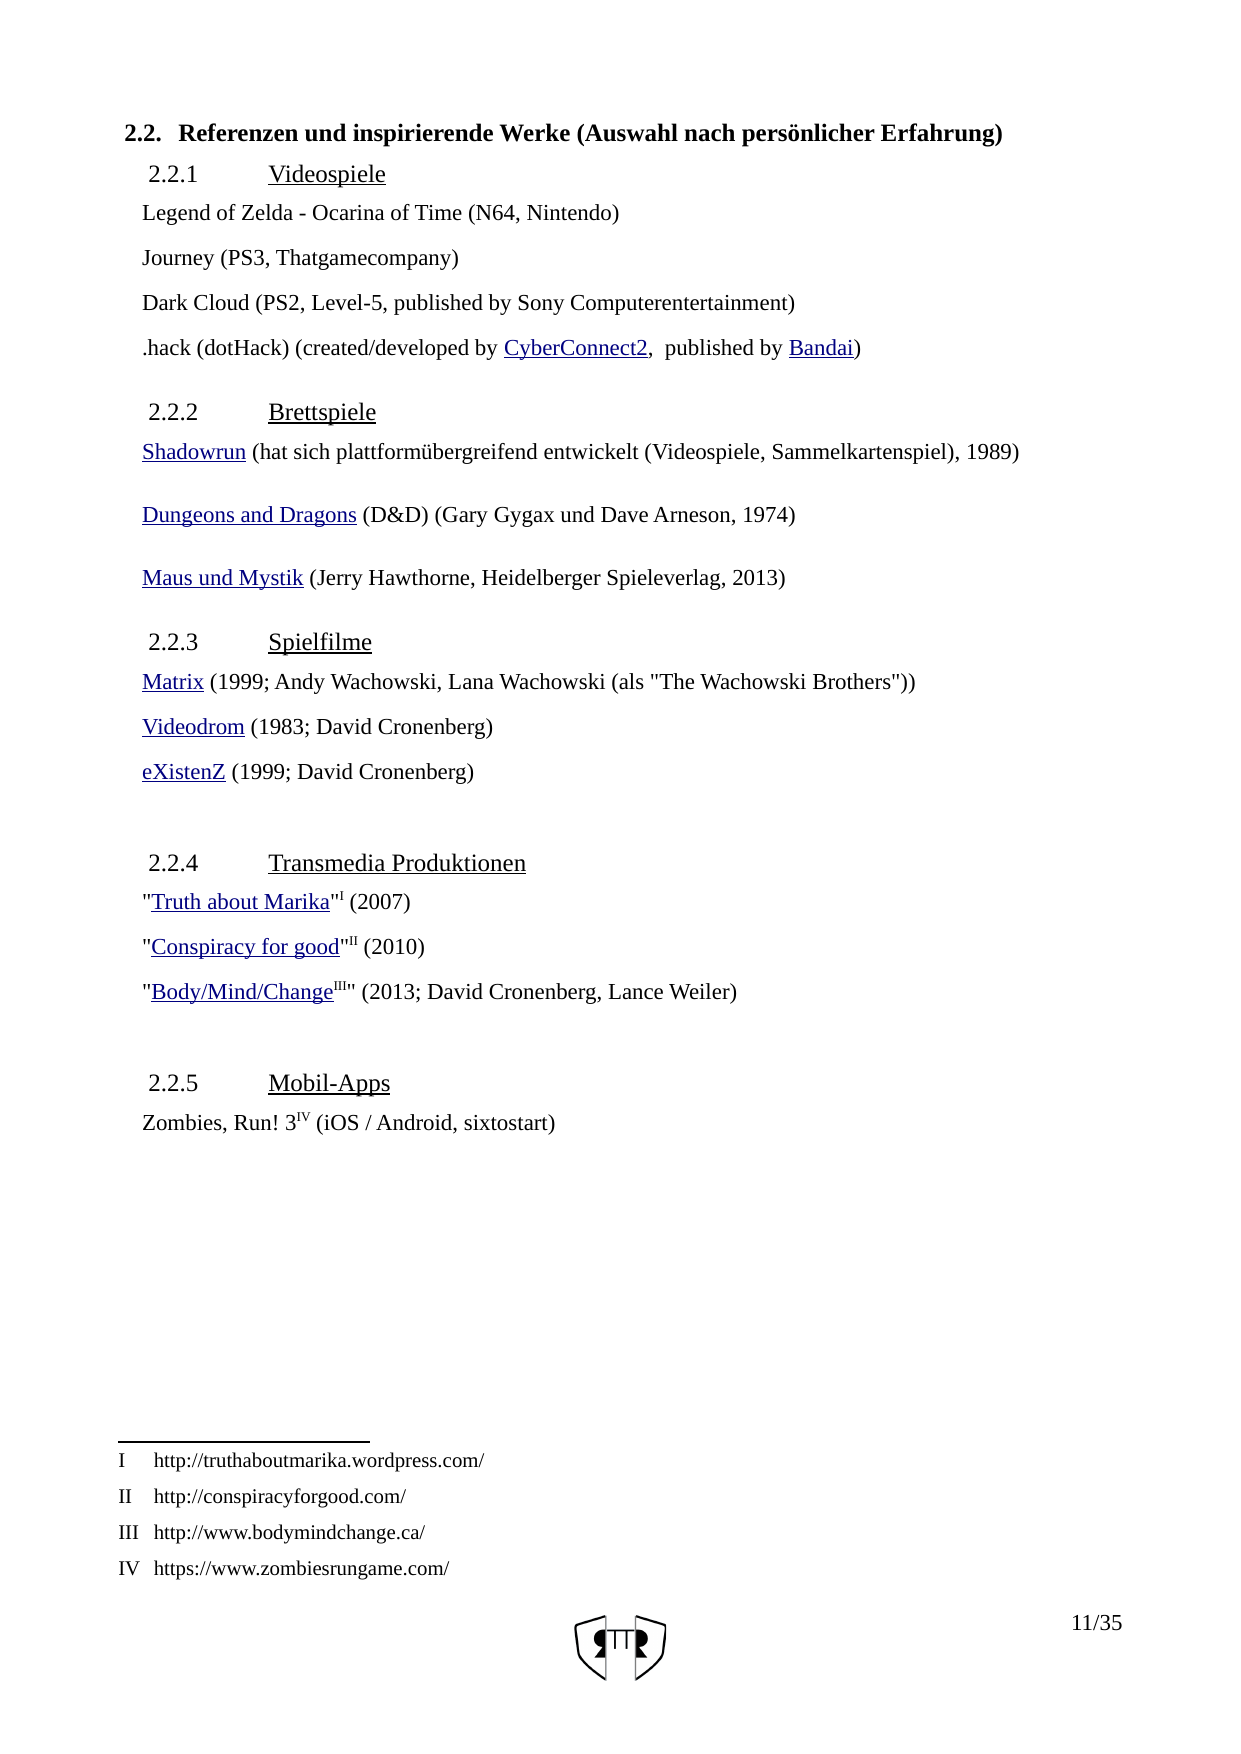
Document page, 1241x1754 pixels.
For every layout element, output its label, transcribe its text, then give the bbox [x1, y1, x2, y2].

picture [574, 1615, 667, 1681]
text "Body/Mind/Change" (2013; David Cronenberg, Lance Weiler) [142, 978, 1122, 1004]
text Zombies, Run! 3 (iOS / Android, sixtostart) [142, 1109, 1122, 1135]
text Dark Cloud (PS2, Level-5, published by Sony Computerentertainment) [142, 289, 1122, 316]
subtitle Mobil-Apps [142, 1068, 1122, 1097]
text Legend of Zelda - Ocarina of Time (N64, Nintendo) [142, 199, 1122, 226]
subtitle Brettspiele [142, 397, 1122, 426]
text "Truth about Marika" (2007) [142, 888, 1122, 914]
text http://conspiracyforgood.com/ [118, 1484, 1122, 1508]
text https://www.zombiesrungame.com/ [118, 1556, 1122, 1580]
subtitle Spielfilme [142, 627, 1122, 656]
subtitle Transmedia Produktionen [142, 848, 1122, 876]
text Journey (PS3, Thatgamecompany) [142, 244, 1122, 271]
text Maus und Mystik (Jerry Hawthorne, Heidelberger Spieleverlag, 2013) [142, 564, 1122, 590]
text Videodrom (1983; David Cronenberg) [142, 713, 1122, 739]
subtitle Videospiele [142, 159, 1122, 187]
text http://www.bodymindchange.ca/ [118, 1520, 1122, 1544]
text Dungeons and Dragons (D&D) (Gary Gygax und Dave Arneson, 1974) [142, 501, 1122, 527]
text Shadowrun (hat sich plattformübergreifend entwickelt (Videospiele, Sammelkartenspiel), 1989) [142, 438, 1122, 464]
text http://truthaboutmarika.wordpress.com/ [118, 1448, 1122, 1472]
text .hack (dotHack) (created/developed by CyberConnect2, published by Bandai) [142, 334, 1122, 361]
text Matrix (1999; Andy Wachowski, Lana Wachowski (als "The Wachowski Brothers")) [142, 668, 1122, 694]
text "Conspiracy for good" (2010) [142, 933, 1122, 959]
subtitle Referenzen und inspirierende Werke (Auswahl nach persönlicher Erfahrung) [124, 118, 1122, 147]
text eXistenZ (1999; David Cronenberg) [142, 758, 1122, 784]
